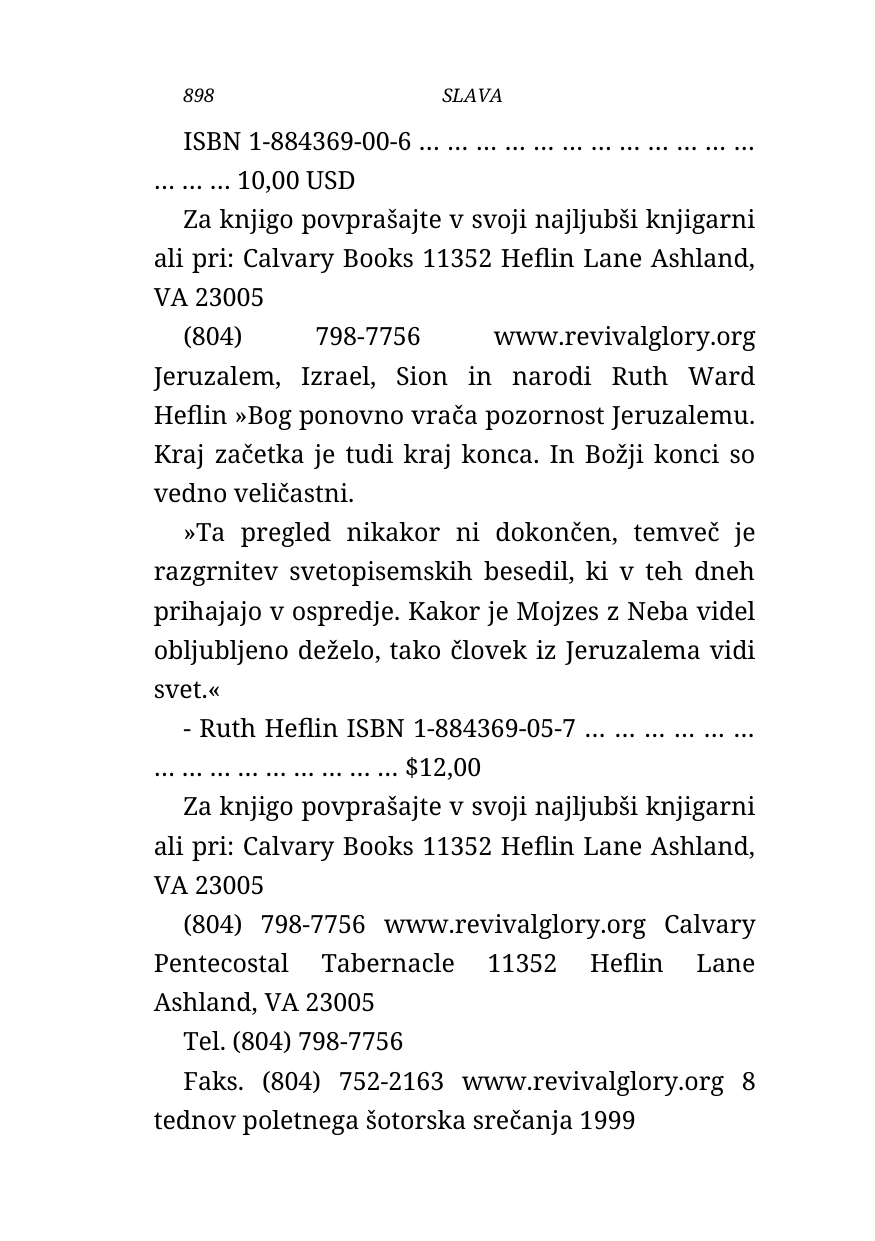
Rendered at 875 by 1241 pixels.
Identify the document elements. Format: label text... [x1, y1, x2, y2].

text Tel. (804) 798-7756 [153, 1024, 756, 1058]
text ISBN 1-884369-00-6 … … … … … … … … … … … … … … … 10,00 USD [153, 123, 756, 196]
text Faks. (804) 752-2163 www.revivalglory.org 8 tednov poletnega šotorska srečanja 1999 [153, 1063, 756, 1136]
text (804) 798-7756 www.revivalglory.org Jeruzalem, Izrael, Sion in narodi Ruth Ward Heflin »Bog ponovno vrača pozornost Jeruzalemu. Kraj začetka je tudi kraj konca. In Božji konci so vedno veličastni. [153, 319, 756, 510]
text (804) 798-7756 www.revivalglory.org Calvary Pentecostal Tabernacle 11352 Heflin Lane Ashland, VA 23005 [153, 907, 756, 1019]
text »Ta pregled nikakor ni dokončen, temveč je razgrnitev svetopisemskih besedil, ki v teh dneh prihajajo v ospredje. Kakor je Mojzes z Neba videl obljubljeno deželo, tako človek iz Jeruzalema vidi svet.« [153, 515, 756, 706]
text Za knjigo povprašajte v svoji najljubši knjigarni ali pri: Calvary Books 11352 Heflin Lane Ashland, VA 23005 [153, 789, 756, 901]
text - Ruth Heflin ISBN 1-884369-05-7 … … … … … … … … … … … … … … … $12,00 [153, 711, 756, 784]
text Za knjigo povprašajte v svoji najljubši knjigarni ali pri: Calvary Books 11352 Heflin Lane Ashland, VA 23005 [153, 202, 756, 314]
